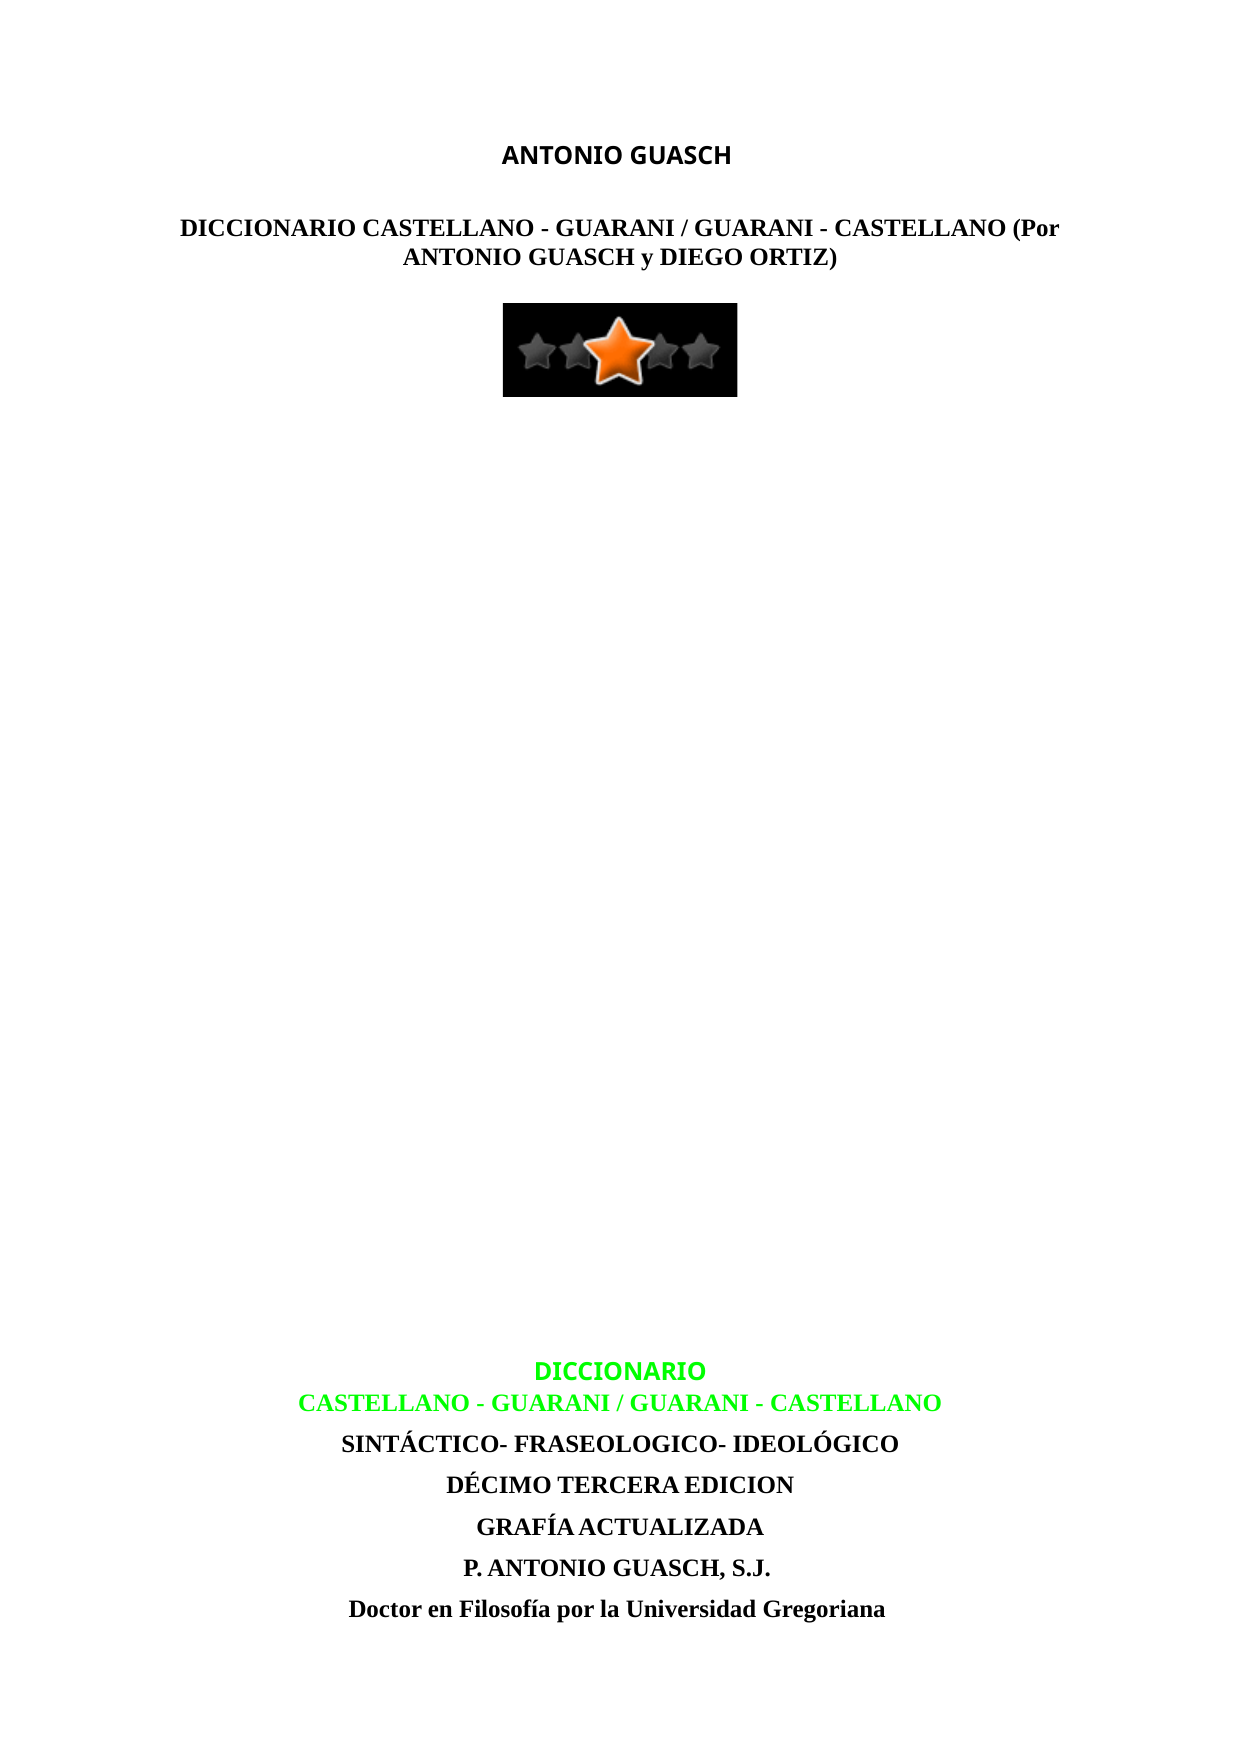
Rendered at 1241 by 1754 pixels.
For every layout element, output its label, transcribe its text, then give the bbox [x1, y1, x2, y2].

text DICCIONARIO CASTELLANO - GUARANI / GUARANI - CASTELLANO (Por ANTONIO GUASCH y DIEGO ORTIZ) [118, 213, 1122, 271]
text CASTELLANO - GUARANI / GUARANI - CASTELLANO [118, 1388, 1122, 1417]
text GRAFÍA ACTUALIZADA [118, 1512, 1122, 1540]
picture [502, 303, 738, 397]
text ANTONIO GUASCH [118, 138, 1122, 172]
text SINTÁCTICO- FRASEOLOGICO- IDEOLÓGICO [118, 1429, 1122, 1458]
text Doctor en Filosofía por la Universidad Gregoriana [118, 1594, 1122, 1623]
text DICCIONARIO [118, 1354, 1122, 1388]
text P. ANTONIO GUASCH, S.J. [118, 1553, 1122, 1582]
text DÉCIMO TERCERA EDICION [118, 1470, 1122, 1499]
